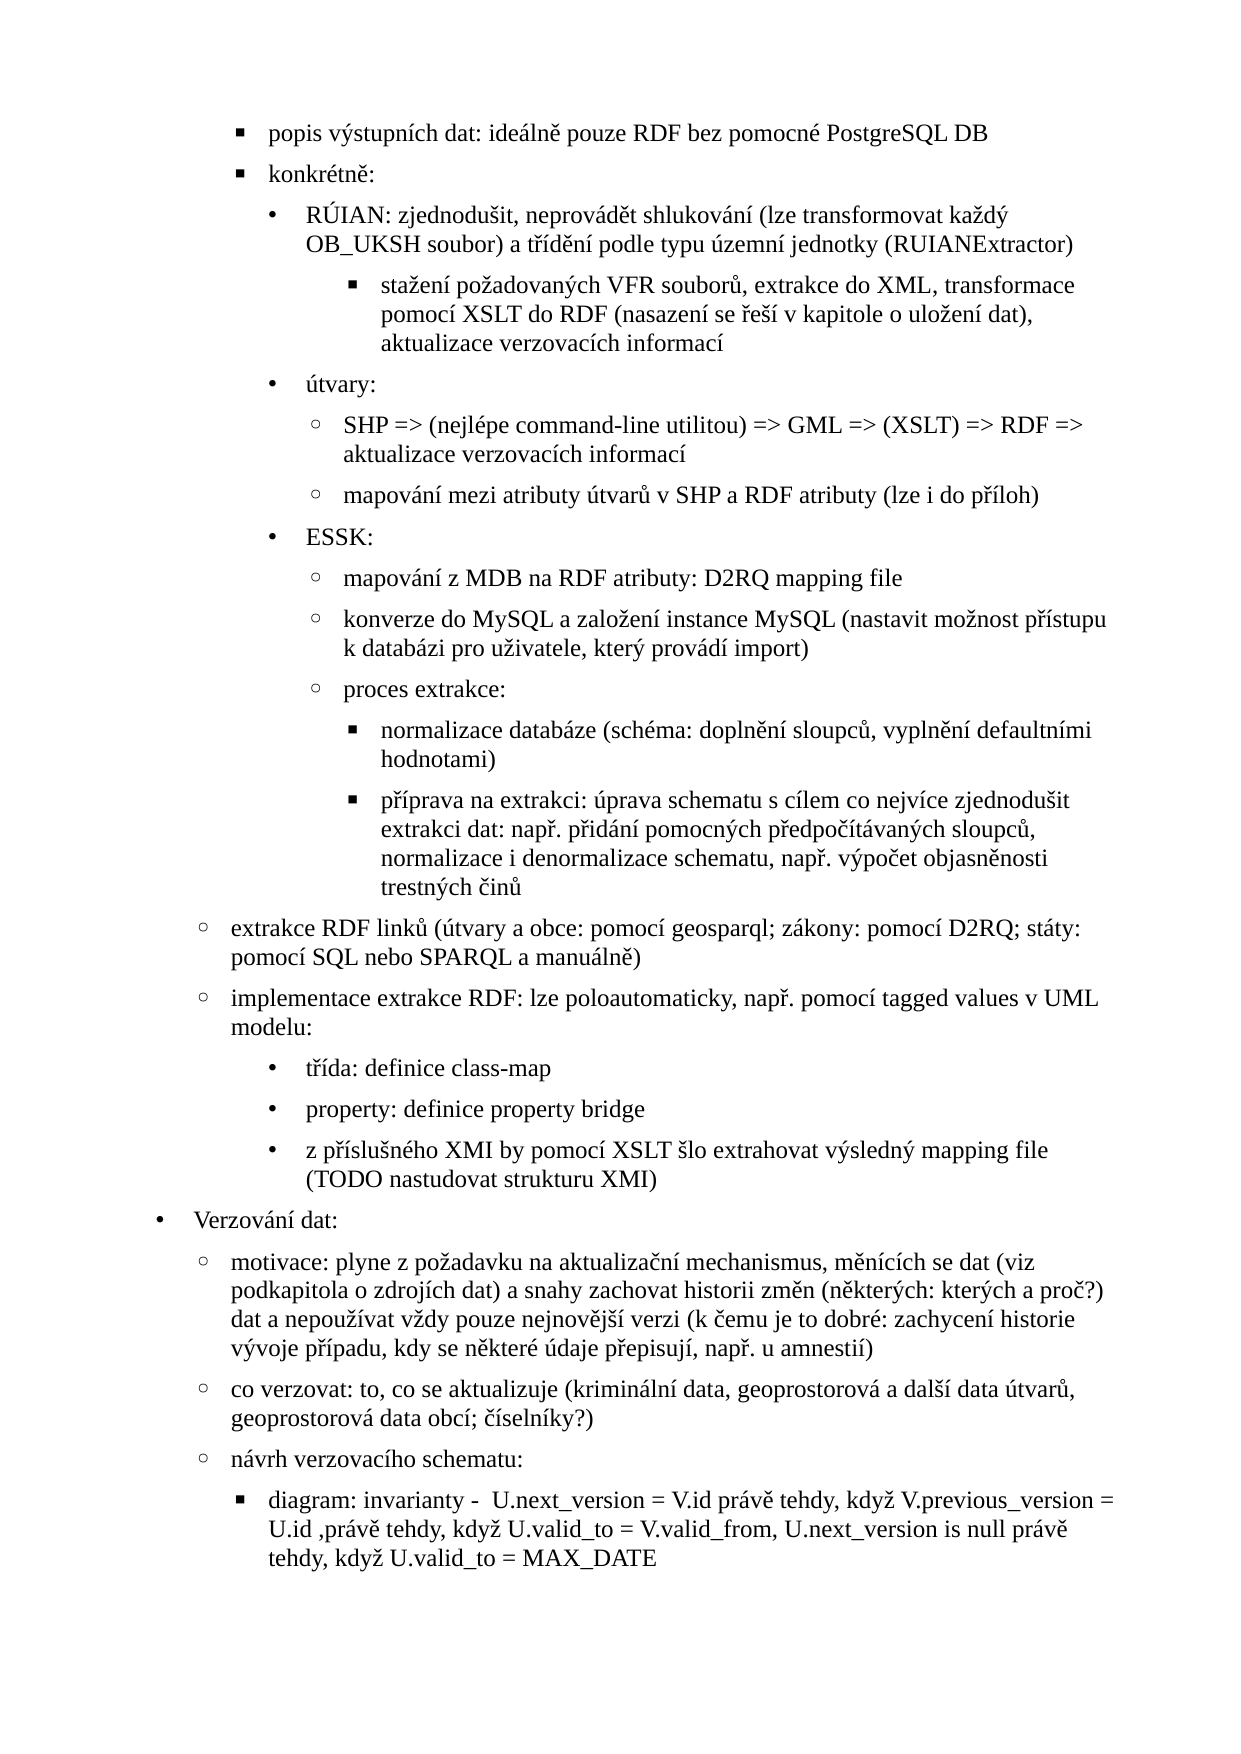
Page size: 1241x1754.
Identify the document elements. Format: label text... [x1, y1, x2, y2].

list útvary: [268, 369, 1122, 398]
list stažení požadovaných VFR souborů, extrakce do XML, transformace pomocí XSLT do RDF (nasazení se řeší v kapitole o uložení dat), aktualizace verzovacích informací [343, 271, 1122, 357]
list RÚIAN: zjednodušit, neprovádět shlukování (lze transformovat každý OB_UKSH soubor) a třídění podle typu územní jednotky (RUIANExtractor) [268, 201, 1122, 258]
list extrakce RDF linků (útvary a obce: pomocí geosparql; zákony: pomocí D2RQ; státy: pomocí SQL nebo SPARQL a manuálně) [193, 913, 1122, 971]
list Verzování dat: [156, 1206, 1122, 1234]
list konverze do MySQL a založení instance MySQL (nastavit možnost přístupu k databázi pro uživatele, který provádí import) [306, 604, 1122, 662]
list co verzovat: to, co se aktualizuje (kriminální data, geoprostorová a další data útvarů, geoprostorová data obcí; číselníky?) [193, 1374, 1122, 1432]
list ESSK: [268, 522, 1122, 551]
list třída: definice class-map [268, 1053, 1122, 1082]
list konkrétně: [231, 159, 1122, 188]
list proces extrakce: [306, 674, 1122, 703]
list příprava na extrakci: úprava schematu s cílem co nejvíce zjednodušit extrakci dat: např. přidání pomocných předpočítávaných sloupců, normalizace i denormalizace schematu, např. výpočet objasněnosti trestných činů [343, 786, 1122, 901]
list property: definice property bridge [268, 1094, 1122, 1123]
list z příslušného XMI by pomocí XSLT šlo extrahovat výsledný mapping file (TODO nastudovat strukturu XMI) [268, 1136, 1122, 1193]
list návrh verzovacího schematu: [193, 1444, 1122, 1473]
list implementace extrakce RDF: lze poloautomaticky, např. pomocí tagged values v UML modelu: [193, 983, 1122, 1041]
list diagram: invarianty - U.next_version = V.id právě tehdy, když V.previous_version = U.id ,právě tehdy, když U.valid_to = V.valid_from, U.next_version is null právě tehdy, když U.valid_to = MAX_DATE [231, 1486, 1122, 1572]
list popis výstupních dat: ideálně pouze RDF bez pomocné PostgreSQL DB [231, 118, 1122, 147]
list mapování z MDB na RDF atributy: D2RQ mapping file [306, 563, 1122, 592]
list normalizace databáze (schéma: doplnění sloupců, vyplnění defaultními hodnotami) [343, 716, 1122, 773]
list SHP => (nejlépe command-line utilitou) => GML => (XSLT) => RDF => aktualizace verzovacích informací [306, 411, 1122, 468]
list motivace: plyne z požadavku na aktualizační mechanismus, měnících se dat (viz podkapitola o zdrojích dat) a snahy zachovat historii změn (některých: kterých a proč?) dat a nepoužívat vždy pouze nejnovější verzi (k čemu je to dobré: zachycení historie vývoje případu, kdy se některé údaje přepisují, např. u amnestií) [193, 1247, 1122, 1362]
list mapování mezi atributy útvarů v SHP a RDF atributy (lze i do příloh) [306, 481, 1122, 509]
